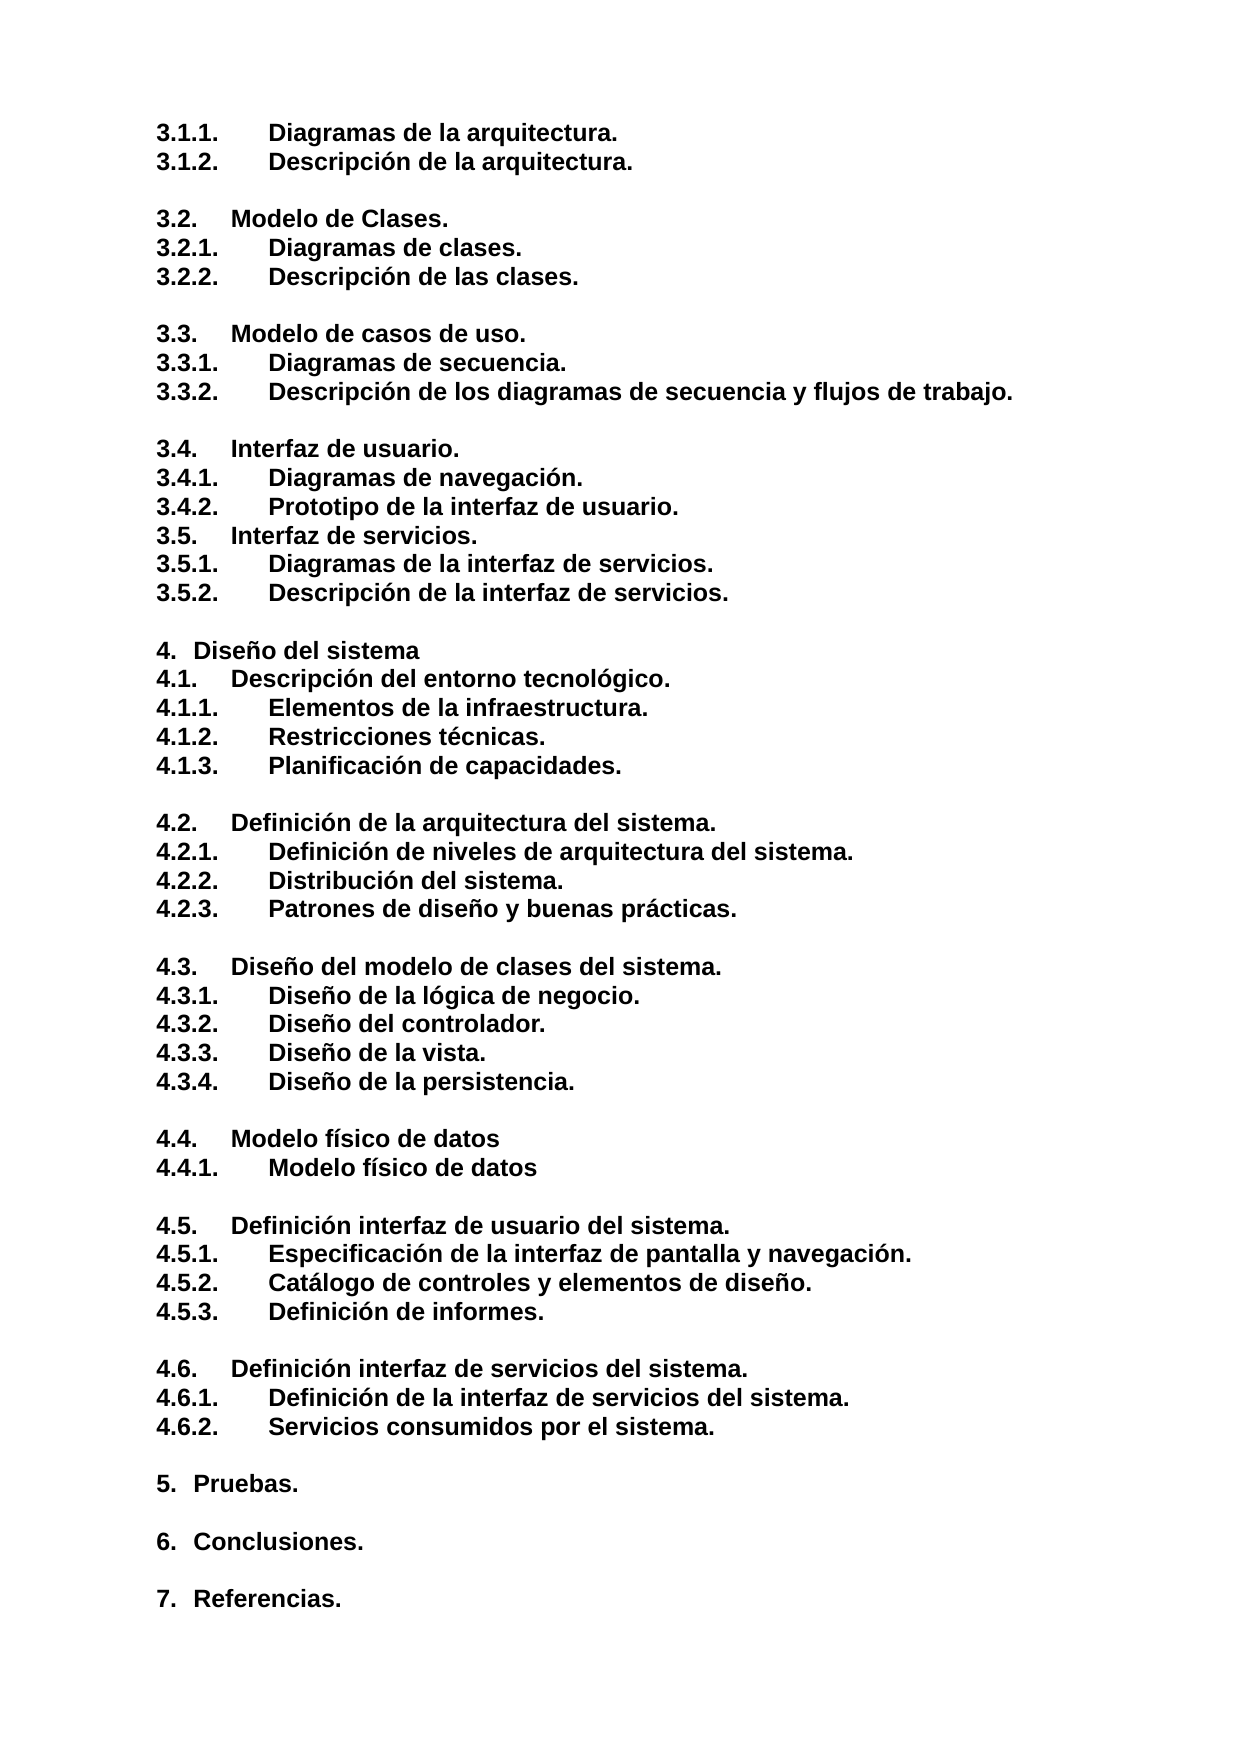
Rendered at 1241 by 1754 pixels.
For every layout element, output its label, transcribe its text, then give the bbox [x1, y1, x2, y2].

list Descripción de la interfaz de servicios. [156, 578, 1093, 607]
list Patrones de diseño y buenas prácticas. [156, 894, 1093, 923]
list Elementos de la infraestructura. [156, 693, 1093, 722]
list Prototipo de la interfaz de usuario. [156, 492, 1093, 521]
list Modelo físico de datos [156, 1124, 1093, 1153]
list Especificación de la interfaz de pantalla y navegación. [156, 1239, 1093, 1268]
list Distribución del sistema. [156, 866, 1093, 894]
list Modelo de casos de uso. [156, 319, 1093, 348]
list Catálogo de controles y elementos de diseño. [156, 1268, 1093, 1297]
list Servicios consumidos por el sistema. [156, 1412, 1093, 1441]
list Conclusiones. [156, 1527, 1093, 1556]
list Pruebas. [156, 1469, 1093, 1498]
list Descripción del entorno tecnológico. [156, 664, 1093, 693]
list Diagramas de la arquitectura. [156, 118, 1093, 147]
list Descripción de la arquitectura. [156, 147, 1093, 176]
list Diagramas de la interfaz de servicios. [156, 549, 1093, 578]
list Diseño de la persistencia. [156, 1067, 1093, 1096]
list Modelo físico de datos [156, 1153, 1093, 1182]
list Modelo de Clases. [156, 204, 1093, 233]
list Diagramas de secuencia. [156, 348, 1093, 377]
list Diseño del controlador. [156, 1009, 1093, 1038]
list Definición de la arquitectura del sistema. [156, 808, 1093, 837]
list Interfaz de servicios. [156, 521, 1093, 549]
list Definición de informes. [156, 1297, 1093, 1326]
list Descripción de los diagramas de secuencia y flujos de trabajo. [156, 377, 1093, 406]
list Diagramas de clases. [156, 233, 1093, 262]
list Diseño de la vista. [156, 1038, 1093, 1067]
list Diseño del modelo de clases del sistema. [156, 952, 1093, 981]
list Definición de la interfaz de servicios del sistema. [156, 1383, 1093, 1412]
list Definición interfaz de usuario del sistema. [156, 1211, 1093, 1239]
list Restricciones técnicas. [156, 722, 1093, 751]
list Referencias. [156, 1584, 1093, 1613]
list Diseño de la lógica de negocio. [156, 981, 1093, 1009]
list Definición interfaz de servicios del sistema. [156, 1354, 1093, 1383]
list Diagramas de navegación. [156, 463, 1093, 492]
list Definición de niveles de arquitectura del sistema. [156, 837, 1093, 866]
list Planificación de capacidades. [156, 751, 1093, 779]
list Diseño del sistema [156, 636, 1093, 664]
list Interfaz de usuario. [156, 434, 1093, 463]
list Descripción de las clases. [156, 262, 1093, 291]
